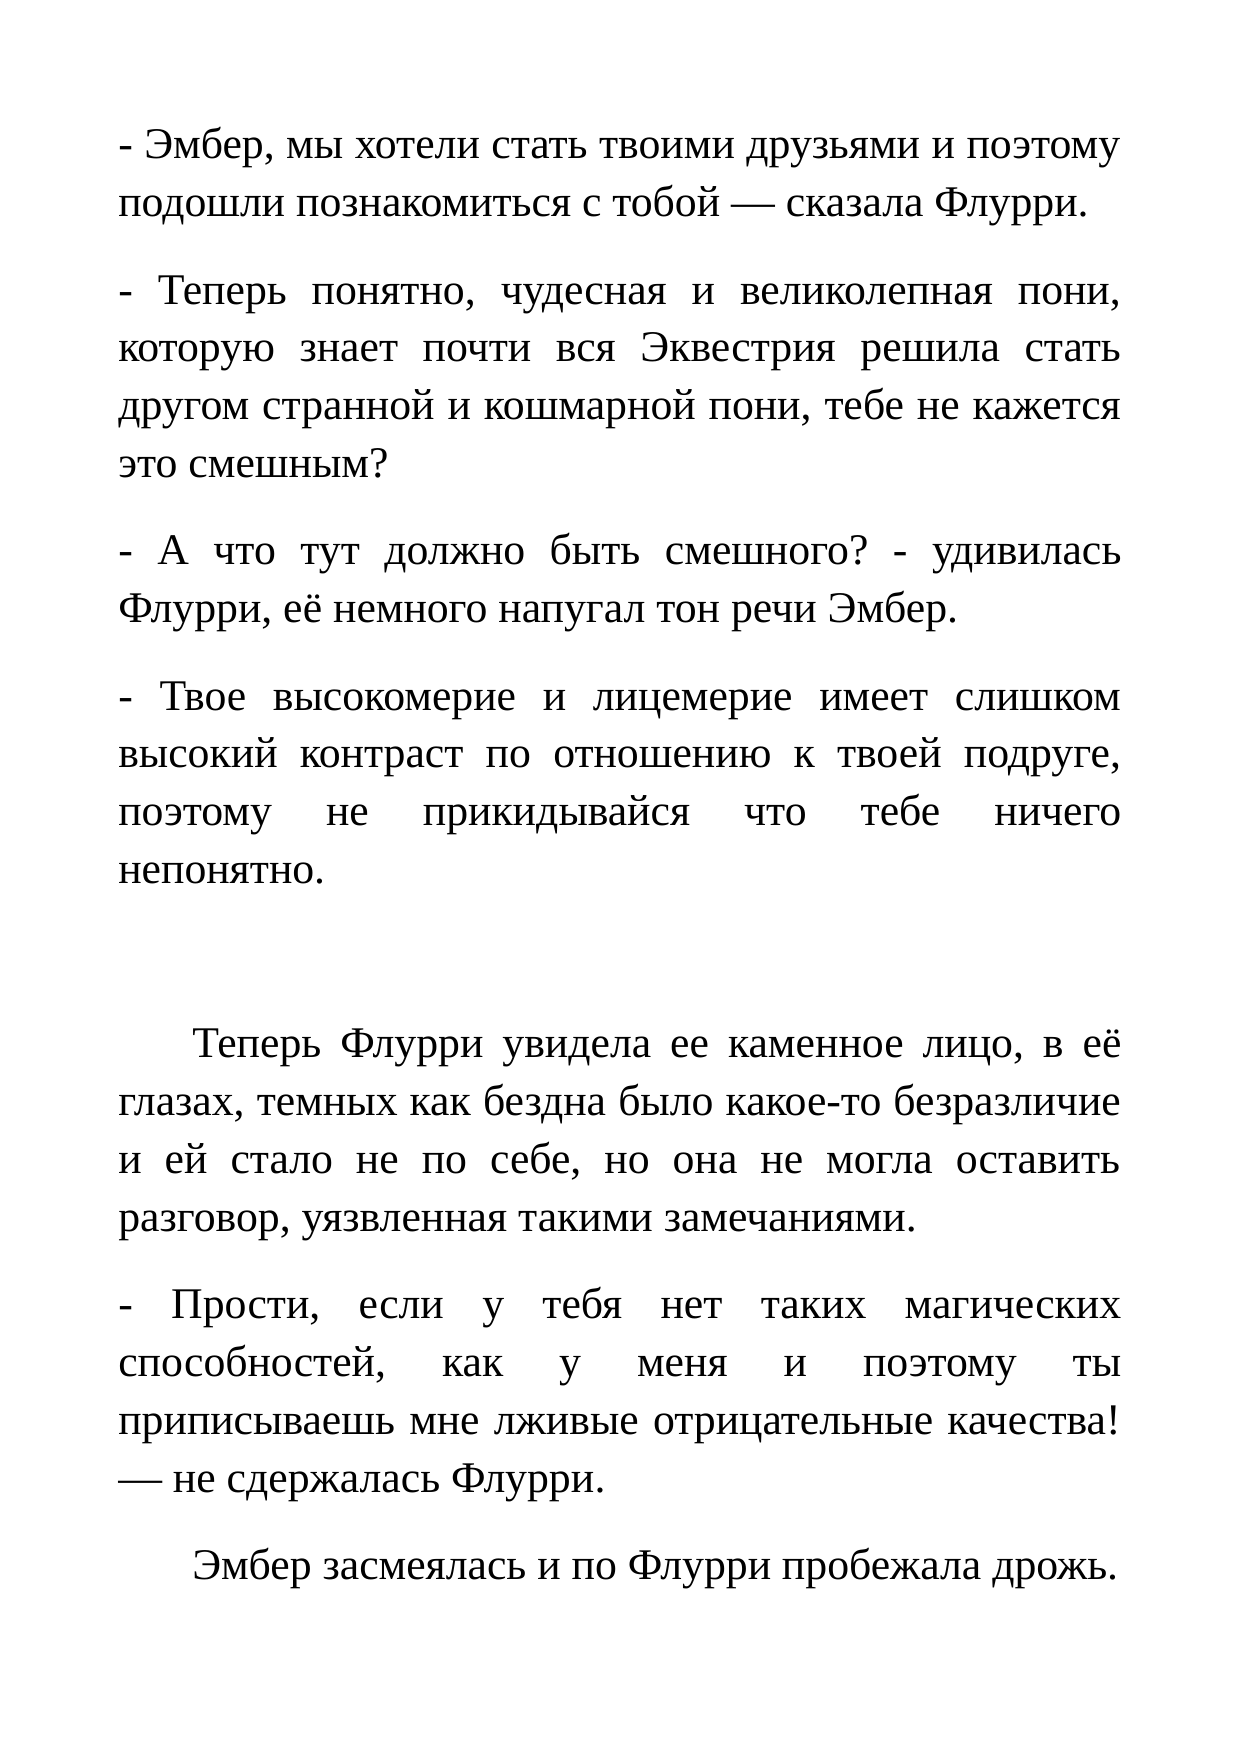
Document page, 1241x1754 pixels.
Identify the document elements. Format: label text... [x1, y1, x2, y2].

text - Теперь понятно, чудесная и великолепная пони, которую знает почти вся Эквестрия решила стать другом странной и кошмарной пони, тебе не кажется это смешным? [118, 263, 1122, 487]
text - Прости, если у тебя нет таких магических способностей, как у меня и поэтому ты приписываешь мне лживые отрицательные качества! — не сдержалась Флурри. [118, 1278, 1122, 1502]
text - Эмбер, мы хотели стать твоими друзьями и поэтому подошли познакомиться с тобой — сказала Флурри. [118, 118, 1122, 226]
text - Твое высокомерие и лицемерие имеет слишком высокий контраст по отношению к твоей подруге, поэтому не прикидывайся что тебе ничего непонятно. [118, 669, 1122, 893]
text Теперь Флурри увидела ее каменное лицо, в её глазах, темных как бездна было какое-то безразличие и ей стало не по себе, но она не могла оставить разговор, уязвленная такими замечаниями. [118, 1017, 1122, 1241]
text - А что тут должно быть смешного? - удивилась Флурри, её немного напугал тон речи Эмбер. [118, 524, 1122, 632]
text Эмбер засмеялась и по Флурри пробежала дрожь. [118, 1538, 1122, 1589]
